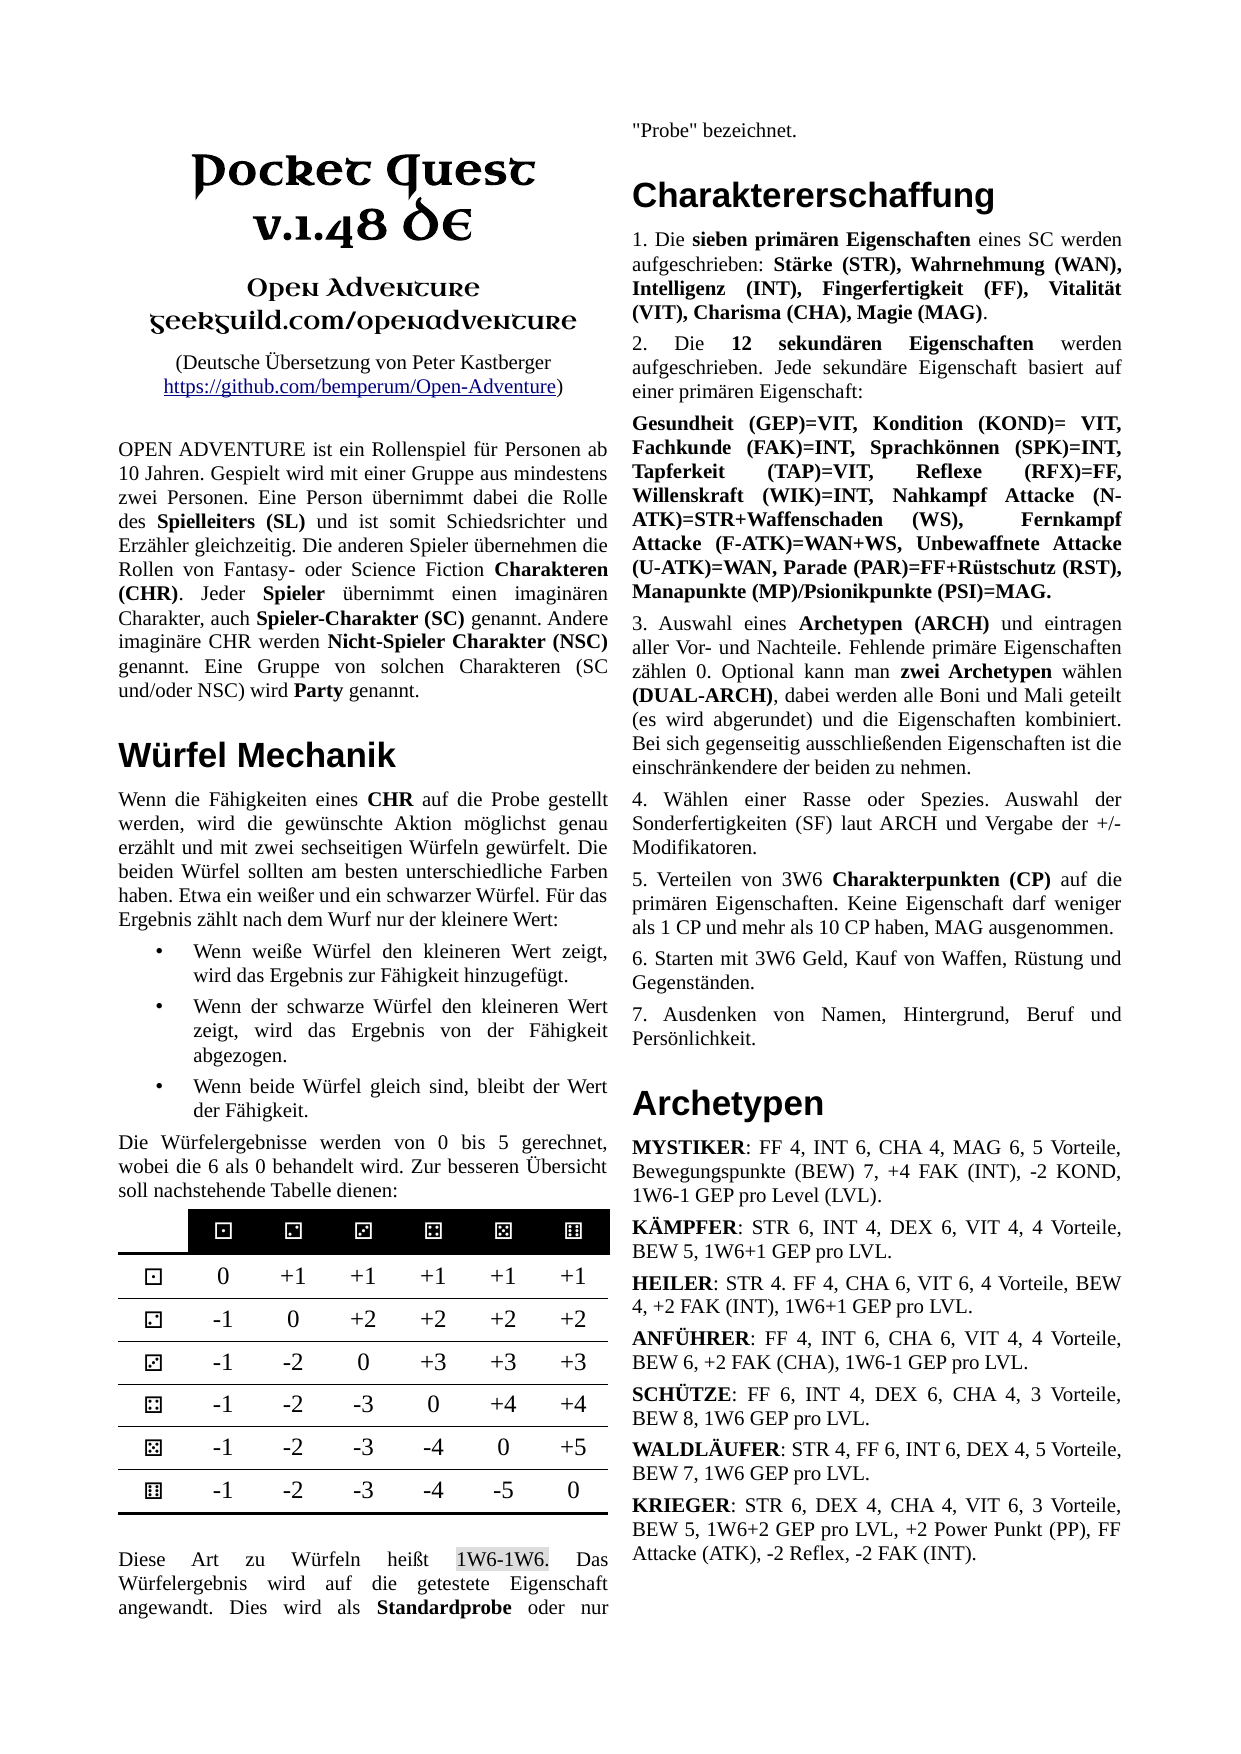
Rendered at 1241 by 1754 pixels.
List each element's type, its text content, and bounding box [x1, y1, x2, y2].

table_cell +1 [328, 1255, 398, 1298]
table_cell -3 [328, 1470, 398, 1512]
table_cell -2 [258, 1470, 328, 1512]
table_header ⚅ [538, 1209, 607, 1252]
table_cell 0 [468, 1427, 538, 1469]
table_cell +3 [468, 1342, 538, 1383]
text 1. Die sieben primären Eigenschaften eines SC werden aufgeschrieben: Stärke (STR), Wahrnehmung (WAN), Intelligenz (INT), Fingerfertigkeit (FF), Vitalität (VIT), Charisma (CHA), Magie (MAG). [632, 227, 1122, 324]
table_header ⚄ [468, 1209, 538, 1252]
table_cell +4 [538, 1385, 608, 1426]
list Wenn der schwarze Würfel den kleineren Wert zeigt, wird das Ergebnis von der Fähigkeit abgezogen. [156, 994, 608, 1067]
text 6. Starten mit 3W6 Geld, Kauf von Waffen, Rüstung und Gegenständen. [632, 946, 1122, 994]
subtitle Würfel Mechanik [118, 734, 608, 774]
table_cell 0 [538, 1470, 608, 1512]
table_cell -3 [328, 1385, 398, 1426]
text SCHÜTZE: FF 6, INT 4, DEX 6, CHA 4, 3 Vorteile, BEW 8, 1W6 GEP pro LVL. [632, 1382, 1122, 1430]
text KÄMPFER: STR 6, INT 4, DEX 6, VIT 4, 4 Vorteile, BEW 5, 1W6+1 GEP pro LVL. [632, 1215, 1122, 1263]
table_cell -3 [328, 1427, 398, 1469]
text 4. Wählen einer Rasse oder Spezies. Auswahl der Sonderfertigkeiten (SF) laut ARCH und Vergabe der +/- Modifikatoren. [632, 787, 1122, 859]
table_cell +2 [538, 1299, 608, 1341]
table_cell +2 [468, 1299, 538, 1341]
table_cell ⚂ [118, 1342, 188, 1383]
text 5. Verteilen von 3W6 Charakterpunkten (CP) auf die primären Eigenschaften. Keine Eigenschaft darf weniger als 1 CP und mehr als 10 CP haben, MAG ausgenommen. [632, 866, 1122, 939]
table_header [118, 1209, 188, 1252]
table_cell +1 [468, 1255, 538, 1298]
text 3. Auswahl eines Archetypen (ARCH) und eintragen aller Vor- und Nachteile. Fehlende primäre Eigenschaften zählen 0. Optional kann man zwei Archetypen wählen (DUAL-ARCH), dabei werden alle Boni und Mali geteilt (es wird abgerundet) und die Eigenschaften kombiniert. Bei sich gegenseitig ausschließenden Eigenschaften ist die einschränkendere der beiden zu nehmen. [632, 611, 1122, 779]
text 2. Die 12 sekundären Eigenschaften werden aufgeschrieben. Jede sekundäre Eigenschaft basiert auf einer primären Eigenschaft: [632, 331, 1122, 403]
table_cell ⚁ [118, 1299, 188, 1341]
table_header ⚀ [188, 1209, 258, 1252]
text MYSTIKER: FF 4, INT 6, CHA 4, MAG 6, 5 Vorteile, Bewegungspunkte (BEW) 7, +4 FAK (INT), -2 KOND, 1W6-1 GEP pro Level (LVL). [632, 1135, 1122, 1207]
table_cell +3 [538, 1342, 608, 1383]
table_cell +2 [398, 1299, 468, 1341]
subtitle Open Adventure geekguild.com/openadventure [118, 271, 608, 337]
table_header ⚁ [258, 1209, 328, 1252]
table_header ⚂ [328, 1209, 398, 1252]
subtitle Archetypen [632, 1082, 1122, 1123]
table_cell +4 [468, 1385, 538, 1426]
text OPEN ADVENTURE ist ein Rollenspiel für Personen ab 10 Jahren. Gespielt wird mit einer Gruppe aus mindestens zwei Personen. Eine Person übernimmt dabei die Rolle des Spielleiters (SL) und ist somit Schiedsrichter und Erzähler gleichzeitig. Die anderen Spieler übernehmen die Rollen von Fantasy- oder Science Fiction Charakteren (CHR). Jeder Spieler übernimmt einen imaginären Charakter, auch Spieler-Charakter (SC) genannt. Andere imaginäre CHR werden Nicht-Spieler Charakter (NSC) genannt. Eine Gruppe von solchen Charakteren (SC und/oder NSC) wird Party genannt. [118, 437, 608, 702]
table_cell +2 [328, 1299, 398, 1341]
table_cell -2 [258, 1342, 328, 1383]
table_cell -5 [468, 1470, 538, 1512]
text ANFÜHRER: FF 4, INT 6, CHA 6, VIT 4, 4 Vorteile, BEW 6, +2 FAK (CHA), 1W6-1 GEP pro LVL. [632, 1326, 1122, 1374]
table_cell -1 [188, 1299, 258, 1341]
table_cell 0 [328, 1342, 398, 1383]
table_cell 0 [188, 1255, 258, 1298]
text Die Würfelergebnisse werden von 0 bis 5 gerechnet, wobei die 6 als 0 behandelt wird. Zur besseren Übersicht soll nachstehende Tabelle dienen: [118, 1130, 608, 1202]
text Wenn die Fähigkeiten eines CHR auf die Probe gestellt werden, wird die gewünschte Aktion möglichst genau erzählt und mit zwei sechseitigen Würfeln gewürfelt. Die beiden Würfel sollten am besten unterschiedliche Farben haben. Etwa ein weißer und ein schwarzer Würfel. Für das Ergebnis zählt nach dem Wurf nur der kleinere Wert: [118, 787, 608, 931]
table_cell -2 [258, 1427, 328, 1469]
table_cell -1 [188, 1385, 258, 1426]
text Gesundheit (GEP)=VIT, Kondition (KOND)= VIT, Fachkunde (FAK)=INT, Sprachkönnen (SPK)=INT, Tapferkeit (TAP)=VIT, Reflexe (RFX)=FF, Willenskraft (WIK)=INT, Nahkampf Attacke (N-ATK)=STR+Waffenschaden (WS), Fernkampf Attacke (F-ATK)=WAN+WS, Unbewaffnete Attacke (U-ATK)=WAN, Parade (PAR)=FF+Rüstschutz (RST), Manapunkte (MP)/Psionikpunkte (PSI)=MAG. [632, 411, 1122, 603]
table_cell -2 [258, 1385, 328, 1426]
text 7. Ausdenken von Namen, Hintergrund, Beruf und Persönlichkeit. [632, 1002, 1122, 1050]
table_cell -4 [398, 1427, 468, 1469]
table_cell 0 [398, 1385, 468, 1426]
table_cell +5 [538, 1427, 608, 1469]
text "Probe" bezeichnet. [632, 118, 1122, 142]
text (Deutsche Übersetzung von Peter Kastberger https://github.com/bemperum/Open-Adventure) [118, 350, 608, 398]
table_cell +3 [398, 1342, 468, 1383]
table_cell ⚄ [118, 1427, 188, 1469]
table_cell -1 [188, 1427, 258, 1469]
subtitle Charaktererschaffung [632, 175, 1122, 215]
table_cell -4 [398, 1470, 468, 1512]
list Wenn weiße Würfel den kleineren Wert zeigt, wird das Ergebnis zur Fähigkeit hinzugefügt. [156, 939, 608, 987]
list Wenn beide Würfel gleich sind, bleibt der Wert der Fähigkeit. [156, 1074, 608, 1122]
table_cell ⚃ [118, 1385, 188, 1426]
table_cell +1 [398, 1255, 468, 1298]
table_cell -1 [188, 1470, 258, 1512]
text Diese Art zu Würfeln heißt 1W6-1W6. Das Würfelergebnis wird auf die getestete Eigenschaft angewandt. Dies wird als Standardprobe oder nur [118, 1547, 608, 1619]
text KRIEGER: STR 6, DEX 4, CHA 4, VIT 6, 3 Vorteile, BEW 5, 1W6+2 GEP pro LVL, +2 Power Punkt (PP), FF Attacke (ATK), -2 Reflex, -2 FAK (INT). [632, 1493, 1122, 1565]
table_cell +1 [538, 1255, 608, 1298]
table_cell -1 [188, 1342, 258, 1383]
table_header ⚃ [398, 1209, 468, 1252]
text HEILER: STR 4. FF 4, CHA 6, VIT 6, 4 Vorteile, BEW 4, +2 FAK (INT), 1W6+1 GEP pro LVL. [632, 1270, 1122, 1318]
title Pocket Quest v.1.48 DE [118, 143, 608, 253]
table_cell ⚀ [118, 1255, 188, 1298]
table_cell 0 [258, 1299, 328, 1341]
text WALDLÄUFER: STR 4, FF 6, INT 6, DEX 4, 5 Vorteile, BEW 7, 1W6 GEP pro LVL. [632, 1437, 1122, 1485]
table_cell +1 [258, 1255, 328, 1298]
table_cell ⚅ [118, 1470, 188, 1512]
